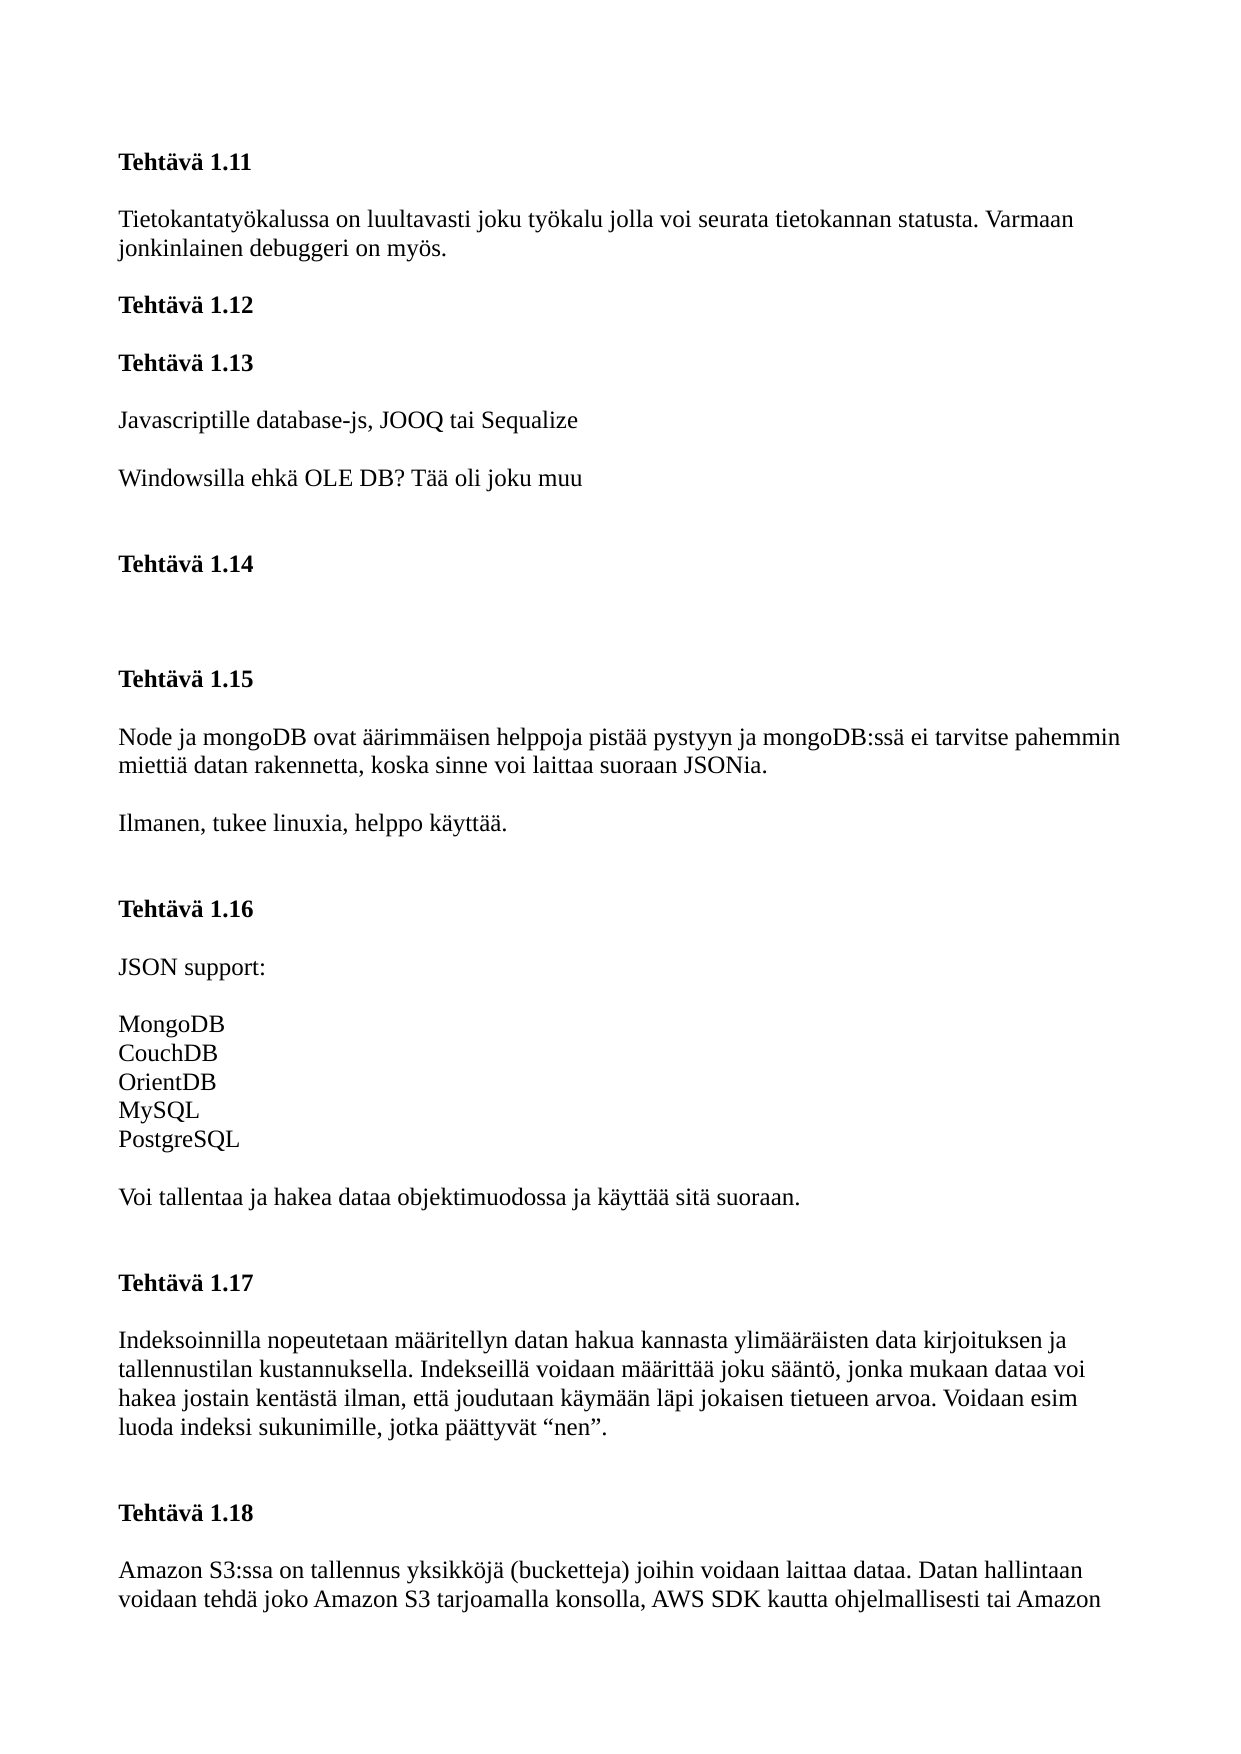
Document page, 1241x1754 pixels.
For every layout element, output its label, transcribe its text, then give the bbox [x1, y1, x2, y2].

text Tehtävä 1.14 [118, 549, 1122, 578]
text Tehtävä 1.13 [118, 348, 1122, 377]
text Tehtävä 1.18 [118, 1498, 1122, 1527]
text Javascriptille database-js, JOOQ tai Sequalize [118, 406, 1122, 434]
text Ilmanen, tukee linuxia, helppo käyttää. [118, 808, 1122, 837]
text MySQL [118, 1096, 1122, 1124]
text Tehtävä 1.16 [118, 894, 1122, 923]
text CouchDB [118, 1038, 1122, 1067]
text Windowsilla ehkä OLE DB? Tää oli joku muu [118, 463, 1122, 492]
text Tehtävä 1.12 [118, 291, 1122, 319]
text JSON support: [118, 952, 1122, 981]
text Indeksoinnilla nopeutetaan määritellyn datan hakua kannasta ylimääräisten data kirjoituksen ja tallennustilan kustannuksella. Indekseillä voidaan määrittää joku sääntö, jonka mukaan dataa voi hakea jostain kentästä ilman, että joudutaan käymään läpi jokaisen tietueen arvoa. Voidaan esim luoda indeksi sukunimille, jotka päättyvät “nen”. [118, 1326, 1122, 1441]
text Voi tallentaa ja hakea dataa objektimuodossa ja käyttää sitä suoraan. [118, 1182, 1122, 1211]
text Tietokantatyökalussa on luultavasti joku työkalu jolla voi seurata tietokannan statusta. Varmaan jonkinlainen debuggeri on myös. [118, 204, 1122, 262]
text Tehtävä 1.11 [118, 147, 1122, 176]
text Tehtävä 1.15 [118, 664, 1122, 693]
text Tehtävä 1.17 [118, 1268, 1122, 1297]
text MongoDB [118, 1009, 1122, 1038]
text Amazon S3:ssa on tallennus yksikköjä (bucketteja) joihin voidaan laittaa dataa. Datan hallintaan voidaan tehdä joko Amazon S3 tarjoamalla konsolla, AWS SDK kautta ohjelmallisesti tai Amazon [118, 1556, 1122, 1613]
text Node ja mongoDB ovat äärimmäisen helppoja pistää pystyyn ja mongoDB:ssä ei tarvitse pahemmin miettiä datan rakennetta, koska sinne voi laittaa suoraan JSONia. [118, 722, 1122, 779]
text PostgreSQL [118, 1124, 1122, 1153]
text OrientDB [118, 1067, 1122, 1096]
